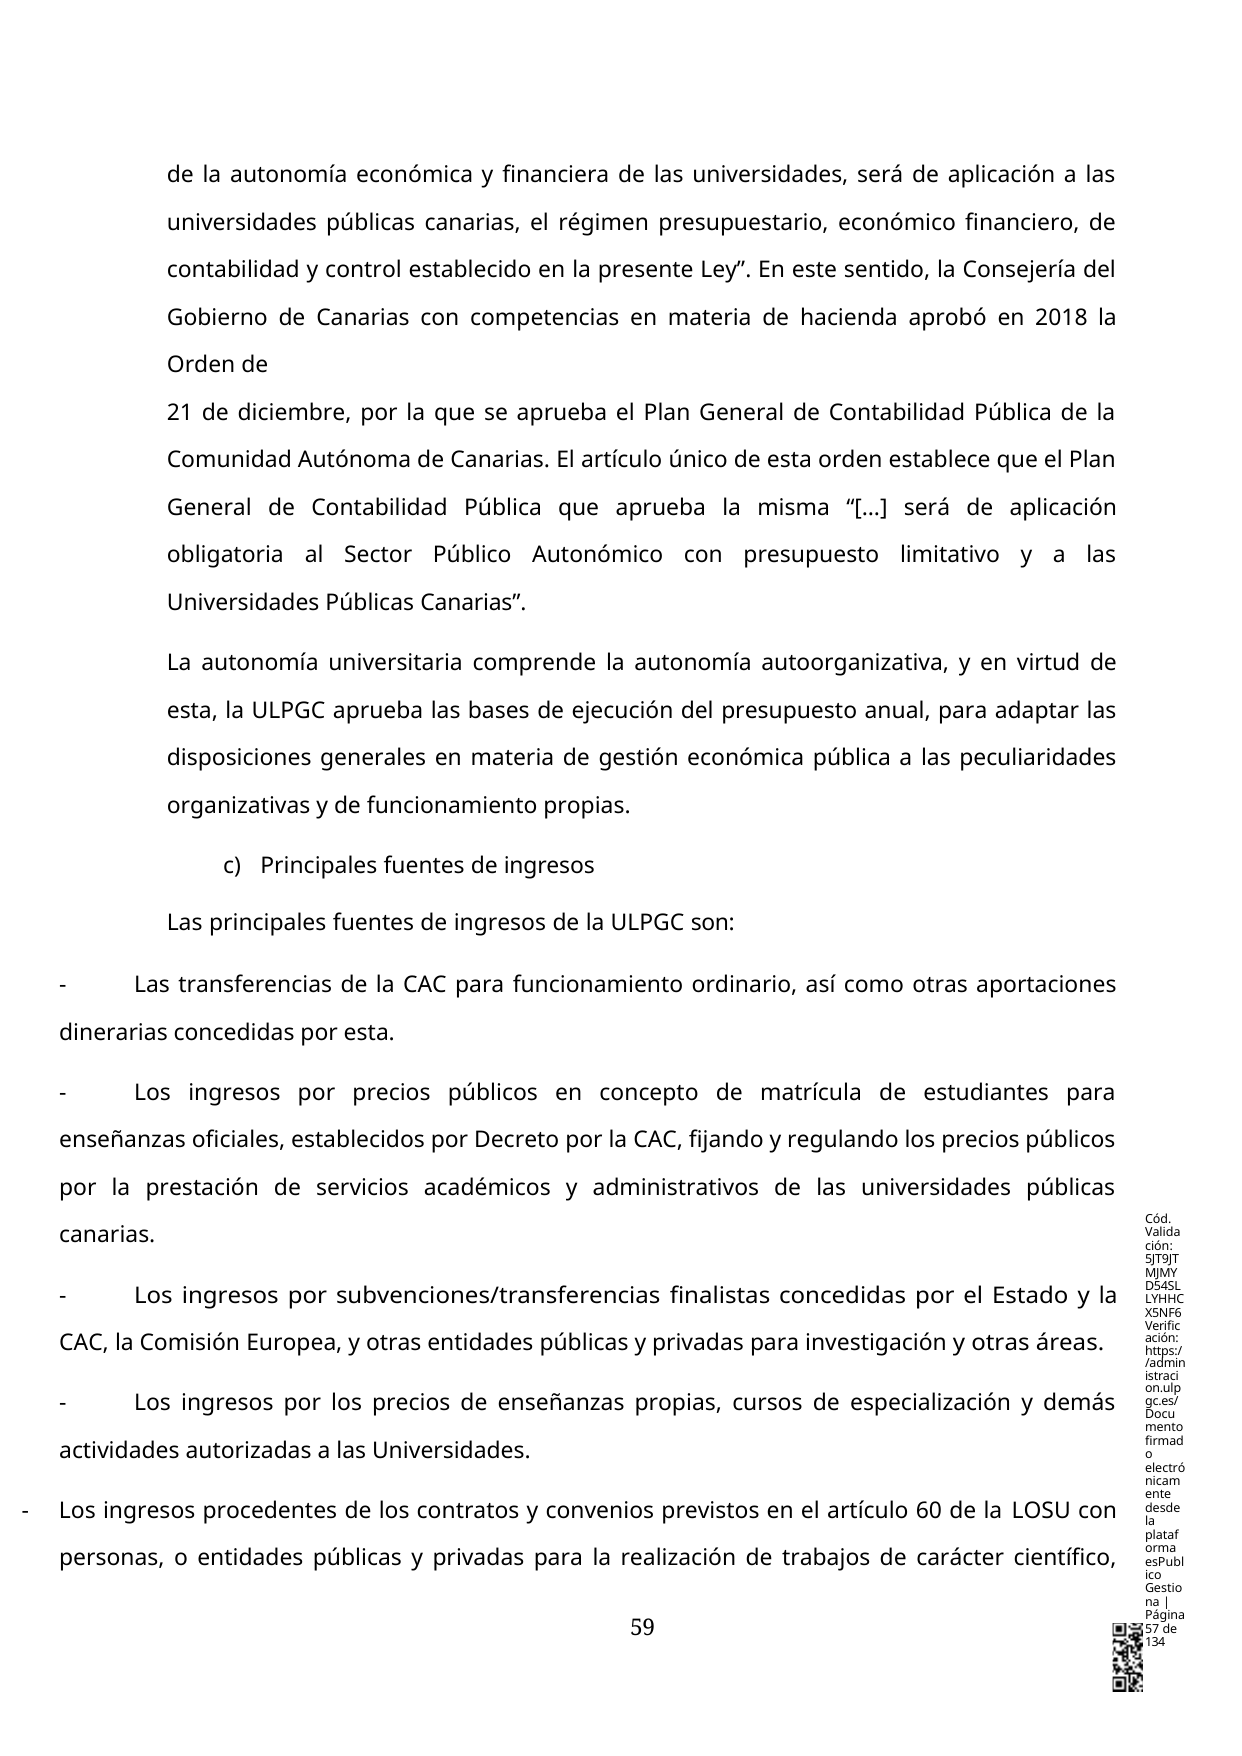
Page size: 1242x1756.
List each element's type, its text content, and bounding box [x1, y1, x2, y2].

list Cód. Validación: 5JT9JTMJMYD54SLLYHHCX5NF6 [1145, 1212, 1186, 1320]
list Principales fuentes de ingresos [223, 849, 1183, 880]
text 21 de diciembre, por la que se aprueba el Plan General de Contabilidad Pública de la Comunidad Autónoma de Canarias. El artículo único de esta orden establece que el Plan General de Contabilidad Pública que aprueba la misma “[…] será de aplicación obligatoria al Sector Público Autonómico con presupuesto limitativo y a las Universidades Públicas Canarias”. [167, 396, 1117, 617]
list [1143, 1211, 1186, 1755]
list Los ingresos procedentes de los contratos y convenios previstos en el artículo 60 de la LOSU con personas, o entidades públicas y privadas para la realización de trabajos de carácter científico, [21, 1493, 1117, 1572]
text Las principales fuentes de ingresos de la ULPGC son: [167, 906, 1183, 937]
list Los ingresos por precios públicos en concepto de matrícula de estudiantes para enseñanzas oficiales, establecidos por Decreto por la CAC, fijando y regulando los precios públicos por la prestación de servicios académicos y administrativos de las universidades públicas canarias. [59, 1076, 1117, 1250]
list Documento firmado electrónicamente desde la plataforma esPublico Gestiona | Página 57 de 134 [1145, 1407, 1186, 1649]
list Los ingresos por subvenciones/transferencias finalistas concedidas por el Estado y la CAC, la Comisión Europea, y otras entidades públicas y privadas para investigación y otras áreas. [59, 1279, 1117, 1357]
list Verificación: https://administracion.ulpgc.es/ [1145, 1320, 1186, 1407]
list Las transferencias de la CAC para funcionamiento ordinario, así como otras aportaciones dinerarias concedidas por esta. [59, 968, 1117, 1047]
text de la autonomía económica y financiera de las universidades, será de aplicación a las universidades públicas canarias, el régimen presupuestario, económico financiero, de contabilidad y control establecido en la presente Ley”. En este sentido, la Consejería del Gobierno de Canarias con competencias en materia de hacienda aprobó en 2018 la Orden de [167, 158, 1117, 379]
list Los ingresos por los precios de enseñanzas propias, cursos de especialización y demás actividades autorizadas a las Universidades. [59, 1386, 1117, 1465]
text La autonomía universitaria comprende la autonomía autoorganizativa, y en virtud de esta, la ULPGC aprueba las bases de ejecución del presupuesto anual, para adaptar las disposiciones generales en materia de gestión económica pública a las peculiaridades organizativas y de funcionamiento propias. [167, 646, 1117, 820]
